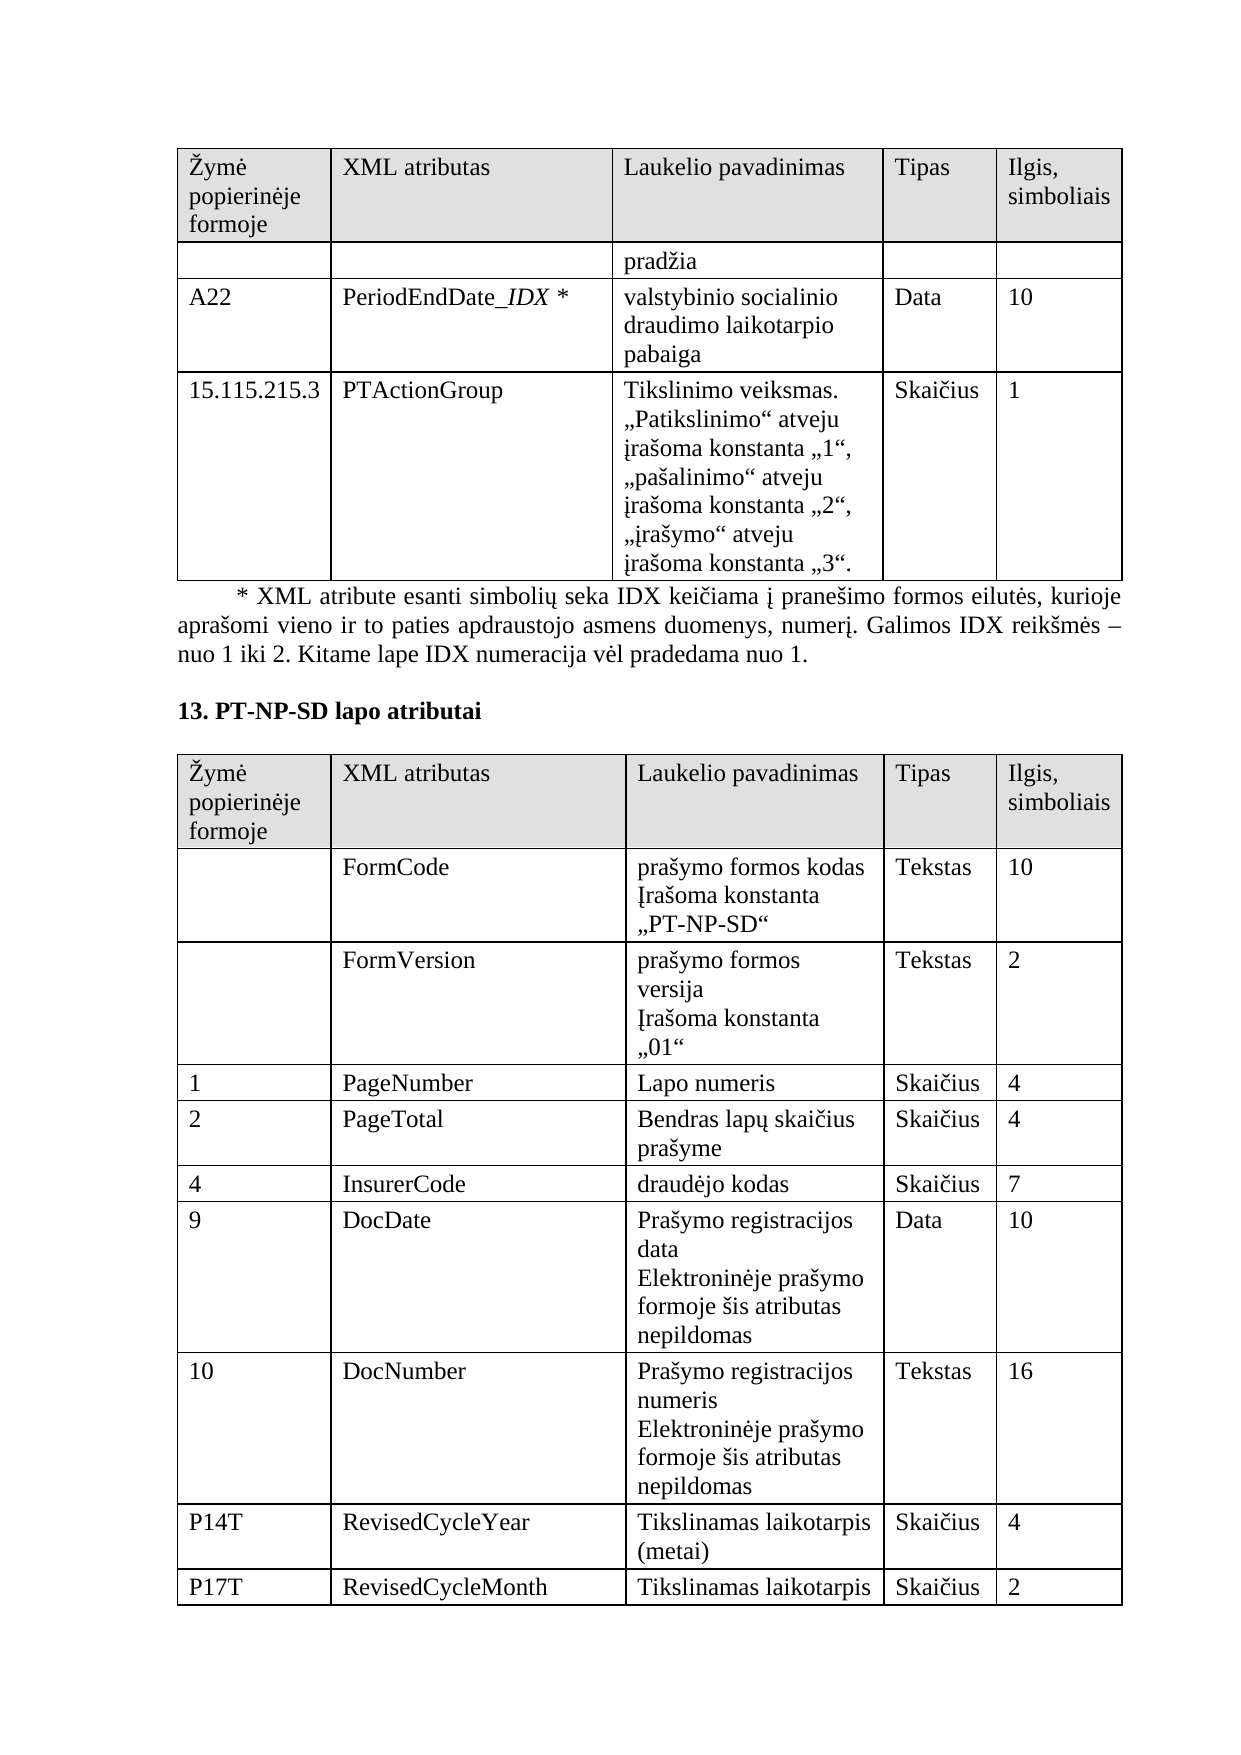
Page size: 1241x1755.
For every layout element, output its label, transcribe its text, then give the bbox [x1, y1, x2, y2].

table_cell Skaičius [885, 1065, 996, 1099]
table_cell Tekstas [885, 849, 996, 941]
table_cell [178, 849, 330, 941]
table_header Ilgis, simboliais [997, 755, 1121, 847]
table_cell 4 [997, 1505, 1121, 1568]
table_cell Tekstas [885, 943, 996, 1063]
table_cell 10 [997, 279, 1121, 371]
table_cell 2 [997, 1570, 1121, 1604]
table_cell 2 [997, 943, 1121, 1063]
table_cell DocDate [332, 1202, 625, 1352]
table_cell Skaičius [885, 1101, 996, 1164]
table_cell P14T [178, 1505, 330, 1568]
table_cell InsurerCode [332, 1166, 625, 1201]
table_cell Lapo numeris [627, 1065, 883, 1099]
table_cell Skaičius [885, 1570, 996, 1604]
table_header Žymė popierinėje formoje [178, 149, 330, 241]
table_cell Tikslinamas laikotarpis (metai) [627, 1505, 883, 1568]
table_cell 16 [997, 1353, 1121, 1503]
table_cell 9 [178, 1202, 330, 1352]
table_cell Skaičius [885, 1505, 996, 1568]
table_cell Skaičius [885, 1166, 996, 1201]
table_cell [884, 243, 996, 277]
table_cell PageTotal [332, 1101, 625, 1164]
table_header Laukelio pavadinimas [627, 755, 883, 847]
table_cell prašymo formos kodas Įrašoma konstanta „PT-NP-SD“ [627, 849, 883, 941]
table_cell 4 [997, 1065, 1121, 1099]
table_cell Data [885, 1202, 996, 1352]
table_cell 10 [178, 1353, 330, 1503]
table_cell [178, 943, 330, 1063]
table_cell 1 [997, 373, 1121, 580]
table_cell 7 [997, 1166, 1121, 1201]
table_cell PTActionGroup [332, 373, 612, 580]
table_cell 10 [997, 849, 1121, 941]
table_cell DocNumber [332, 1353, 625, 1503]
table_cell 2 [178, 1101, 330, 1164]
table_cell FormCode [332, 849, 625, 941]
table_cell 1 [178, 1065, 330, 1099]
table_header XML atributas [332, 149, 612, 241]
table_cell Bendras lapų skaičius prašyme [627, 1101, 883, 1164]
table_cell [178, 243, 330, 277]
table_header Tipas [885, 755, 996, 847]
table_header Ilgis, simboliais [997, 149, 1121, 241]
table_header Laukelio pavadinimas [613, 149, 882, 241]
table_cell P17T [178, 1570, 330, 1604]
table_cell FormVersion [332, 943, 625, 1063]
table_header Tipas [884, 149, 996, 241]
table_cell pradžia [613, 243, 882, 277]
table_cell Prašymo registracijos numeris Elektroninėje prašymo formoje šis atributas nepildomas [627, 1353, 883, 1503]
table_cell draudėjo kodas [627, 1166, 883, 1201]
table_cell 4 [178, 1166, 330, 1201]
table_cell PageNumber [332, 1065, 625, 1099]
table_cell Tikslinamas laikotarpis [627, 1570, 883, 1604]
table_cell [332, 243, 612, 277]
table_cell Skaičius [884, 373, 996, 580]
table_cell 15.115.215.3 [178, 373, 330, 580]
table_cell 10 [997, 1202, 1121, 1352]
table_cell valstybinio socialinio draudimo laikotarpio pabaiga [613, 279, 882, 371]
table_cell prašymo formos versija Įrašoma konstanta „01“ [627, 943, 883, 1063]
table_cell [997, 243, 1121, 277]
text * XML atribute esanti simbolių seka IDX keičiama į pranešimo formos eilutės, kurioje aprašomi vieno ir to paties apdraustojo asmens duomenys, numerį. Galimos IDX reikšmės – nuo 1 iki 2. Kitame lape IDX numeracija vėl pradedama nuo 1. [177, 581, 1122, 667]
table_cell Prašymo registracijos data Elektroninėje prašymo formoje šis atributas nepildomas [627, 1202, 883, 1352]
table_header Žymė popierinėje formoje [178, 755, 330, 847]
table_cell Data [884, 279, 996, 371]
table_cell RevisedCycleMonth [332, 1570, 625, 1604]
table_cell A22 [178, 279, 330, 371]
text 13. PT-NP-SD lapo atributai [177, 696, 1122, 725]
table_cell Tikslinimo veiksmas. „Patikslinimo“ atveju įrašoma konstanta „1“, „pašalinimo“ atveju įrašoma konstanta „2“, „įrašymo“ atveju įrašoma konstanta „3“. [613, 373, 882, 580]
table_cell Tekstas [885, 1353, 996, 1503]
table_header XML atributas [332, 755, 625, 847]
table_cell 4 [997, 1101, 1121, 1164]
table_cell RevisedCycleYear [332, 1505, 625, 1568]
table_cell PeriodEndDate_IDX * [332, 279, 612, 371]
